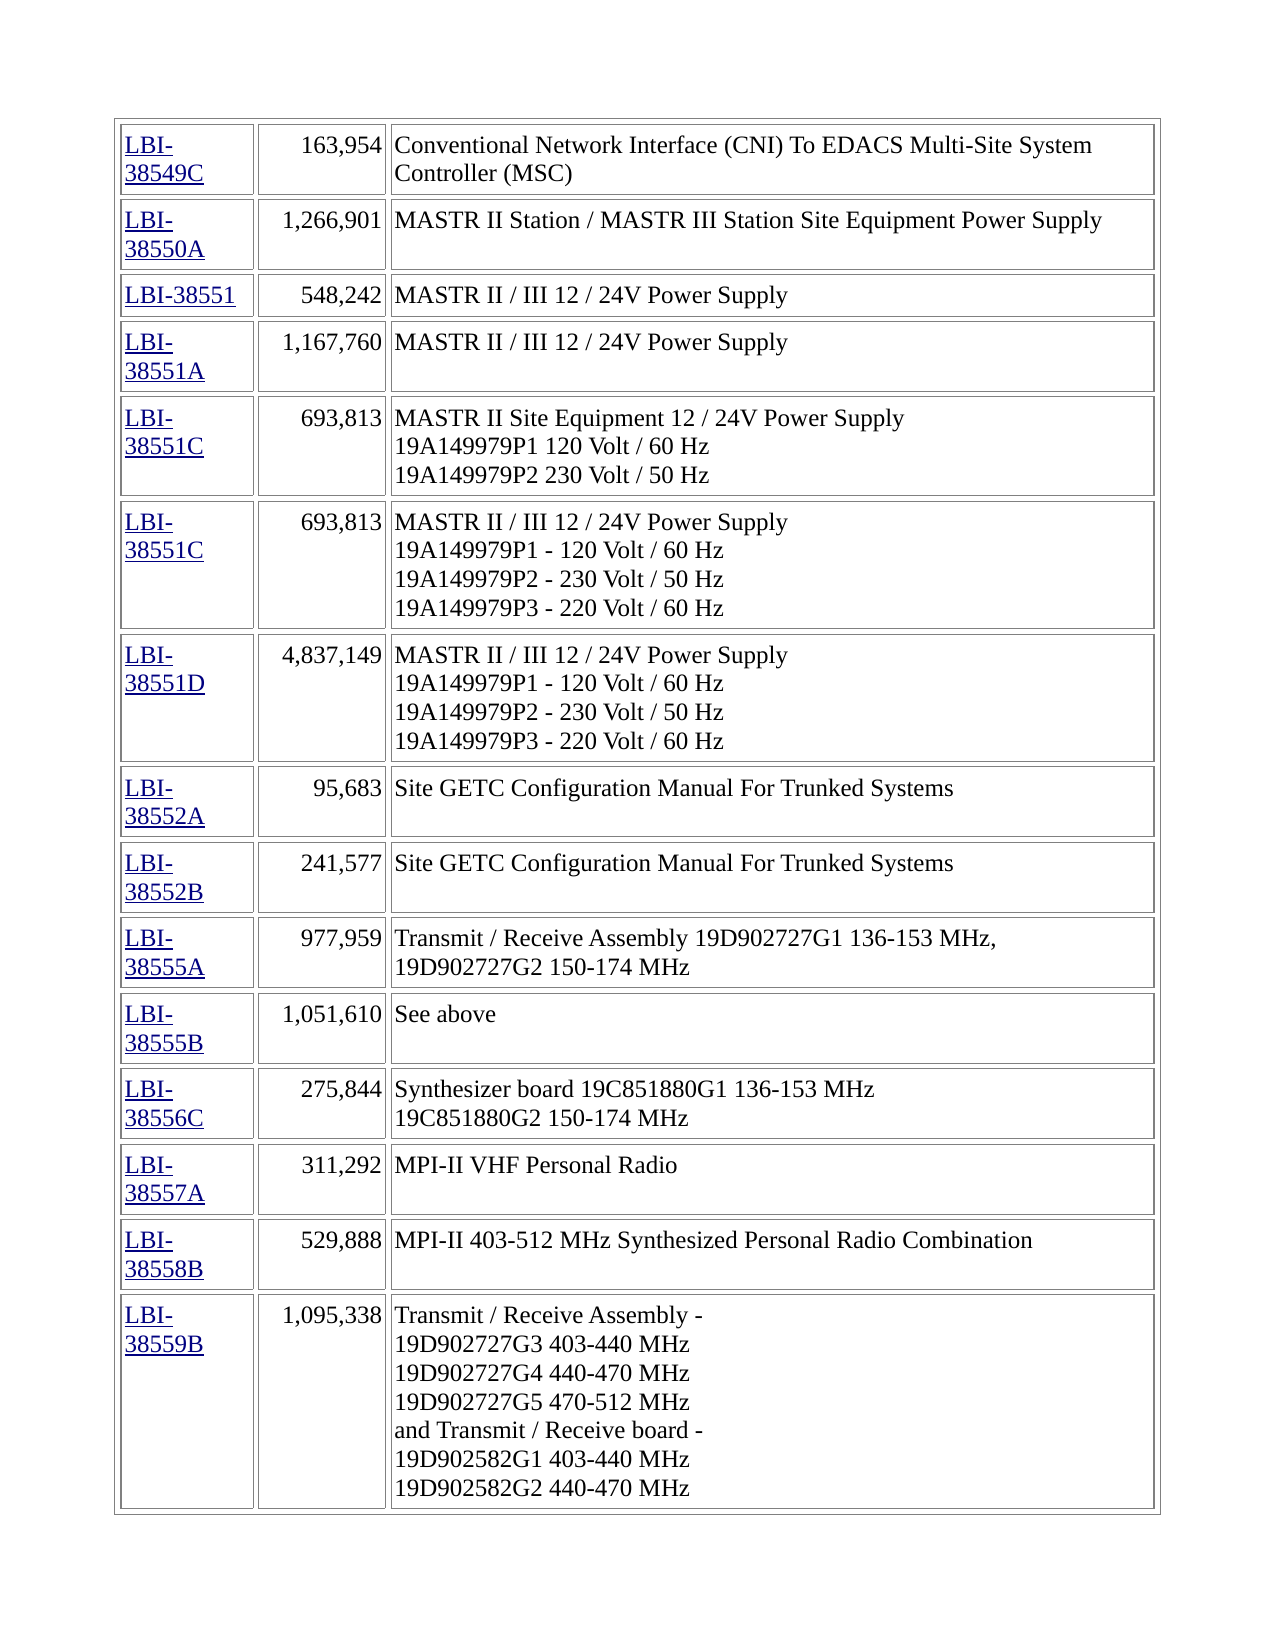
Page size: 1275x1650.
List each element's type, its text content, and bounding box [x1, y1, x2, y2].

table_cell Synthesizer board 19C851880G1 136-153 MHz 19C851880G2 150-174 MHz [388, 1063, 1157, 1138]
table_cell MASTR II / III 12 / 24V Power Supply [388, 269, 1157, 316]
table_cell Transmit / Receive Assembly 19D902727G1 136-153 MHz, 19D902727G2 150-174 MHz [388, 912, 1157, 987]
table_cell 1,167,760 [255, 316, 388, 391]
table_cell 241,577 [255, 836, 388, 912]
table_cell 1,266,901 [255, 194, 388, 269]
table_cell MPI-II VHF Personal Radio [388, 1138, 1157, 1213]
table_cell 95,683 [255, 761, 388, 836]
table_cell Conventional Network Interface (CNI) To EDACS Multi-Site System Controller (MSC) [388, 119, 1157, 193]
table_cell 163,954 [255, 119, 388, 193]
table_cell 311,292 [255, 1138, 388, 1213]
table_cell Site GETC Configuration Manual For Trunked Systems [388, 836, 1157, 912]
table_cell LBI-38559B [118, 1289, 255, 1508]
table_cell MASTR II / III 12 / 24V Power Supply 19A149979P1 - 120 Volt / 60 Hz 19A149979P2 - 230 Volt / 50 Hz 19A149979P3 - 220 Volt / 60 Hz [388, 495, 1157, 628]
table_cell 529,888 [255, 1214, 388, 1289]
table_cell LBI-38558B [118, 1214, 255, 1289]
table_cell LBI-38555A [118, 912, 255, 987]
table_cell LBI-38552A [118, 761, 255, 836]
table_cell LBI-38552B [118, 836, 255, 912]
table_cell MASTR II Station / MASTR III Station Site Equipment Power Supply [388, 194, 1157, 269]
table_cell LBI-38549C [118, 119, 255, 193]
table_cell MASTR II / III 12 / 24V Power Supply [388, 316, 1157, 391]
table_cell MPI-II 403-512 MHz Synthesized Personal Radio Combination [388, 1214, 1157, 1289]
table_cell LBI-38556C [118, 1063, 255, 1138]
table_cell 1,095,338 [255, 1289, 388, 1508]
table_cell 548,242 [255, 269, 388, 316]
table_cell Site GETC Configuration Manual For Trunked Systems [388, 761, 1157, 836]
table_cell LBI-38550A [118, 194, 255, 269]
table_cell MASTR II / III 12 / 24V Power Supply 19A149979P1 - 120 Volt / 60 Hz 19A149979P2 - 230 Volt / 50 Hz 19A149979P3 - 220 Volt / 60 Hz [388, 628, 1157, 761]
table_cell See above [388, 987, 1157, 1063]
table_cell 4,837,149 [255, 628, 388, 761]
table_cell LBI-38555B [118, 987, 255, 1063]
table_cell LBI-38551A [118, 316, 255, 391]
table_cell 977,959 [255, 912, 388, 987]
table_cell 275,844 [255, 1063, 388, 1138]
table_cell LBI-38551D [118, 628, 255, 761]
table_cell LBI-38551C [118, 391, 255, 495]
table_cell 693,813 [255, 495, 388, 628]
table_cell Transmit / Receive Assembly - 19D902727G3 403-440 MHz 19D902727G4 440-470 MHz 19D902727G5 470-512 MHz and Transmit / Receive board - 19D902582G1 403-440 MHz 19D902582G2 440-470 MHz [388, 1289, 1157, 1508]
table_cell 1,051,610 [255, 987, 388, 1063]
table_cell LBI-38551C [118, 495, 255, 628]
table_cell MASTR II Site Equipment 12 / 24V Power Supply 19A149979P1 120 Volt / 60 Hz 19A149979P2 230 Volt / 50 Hz [388, 391, 1157, 495]
table_cell LBI-38557A [118, 1138, 255, 1213]
table_cell 693,813 [255, 391, 388, 495]
table_cell LBI-38551 [118, 269, 255, 316]
